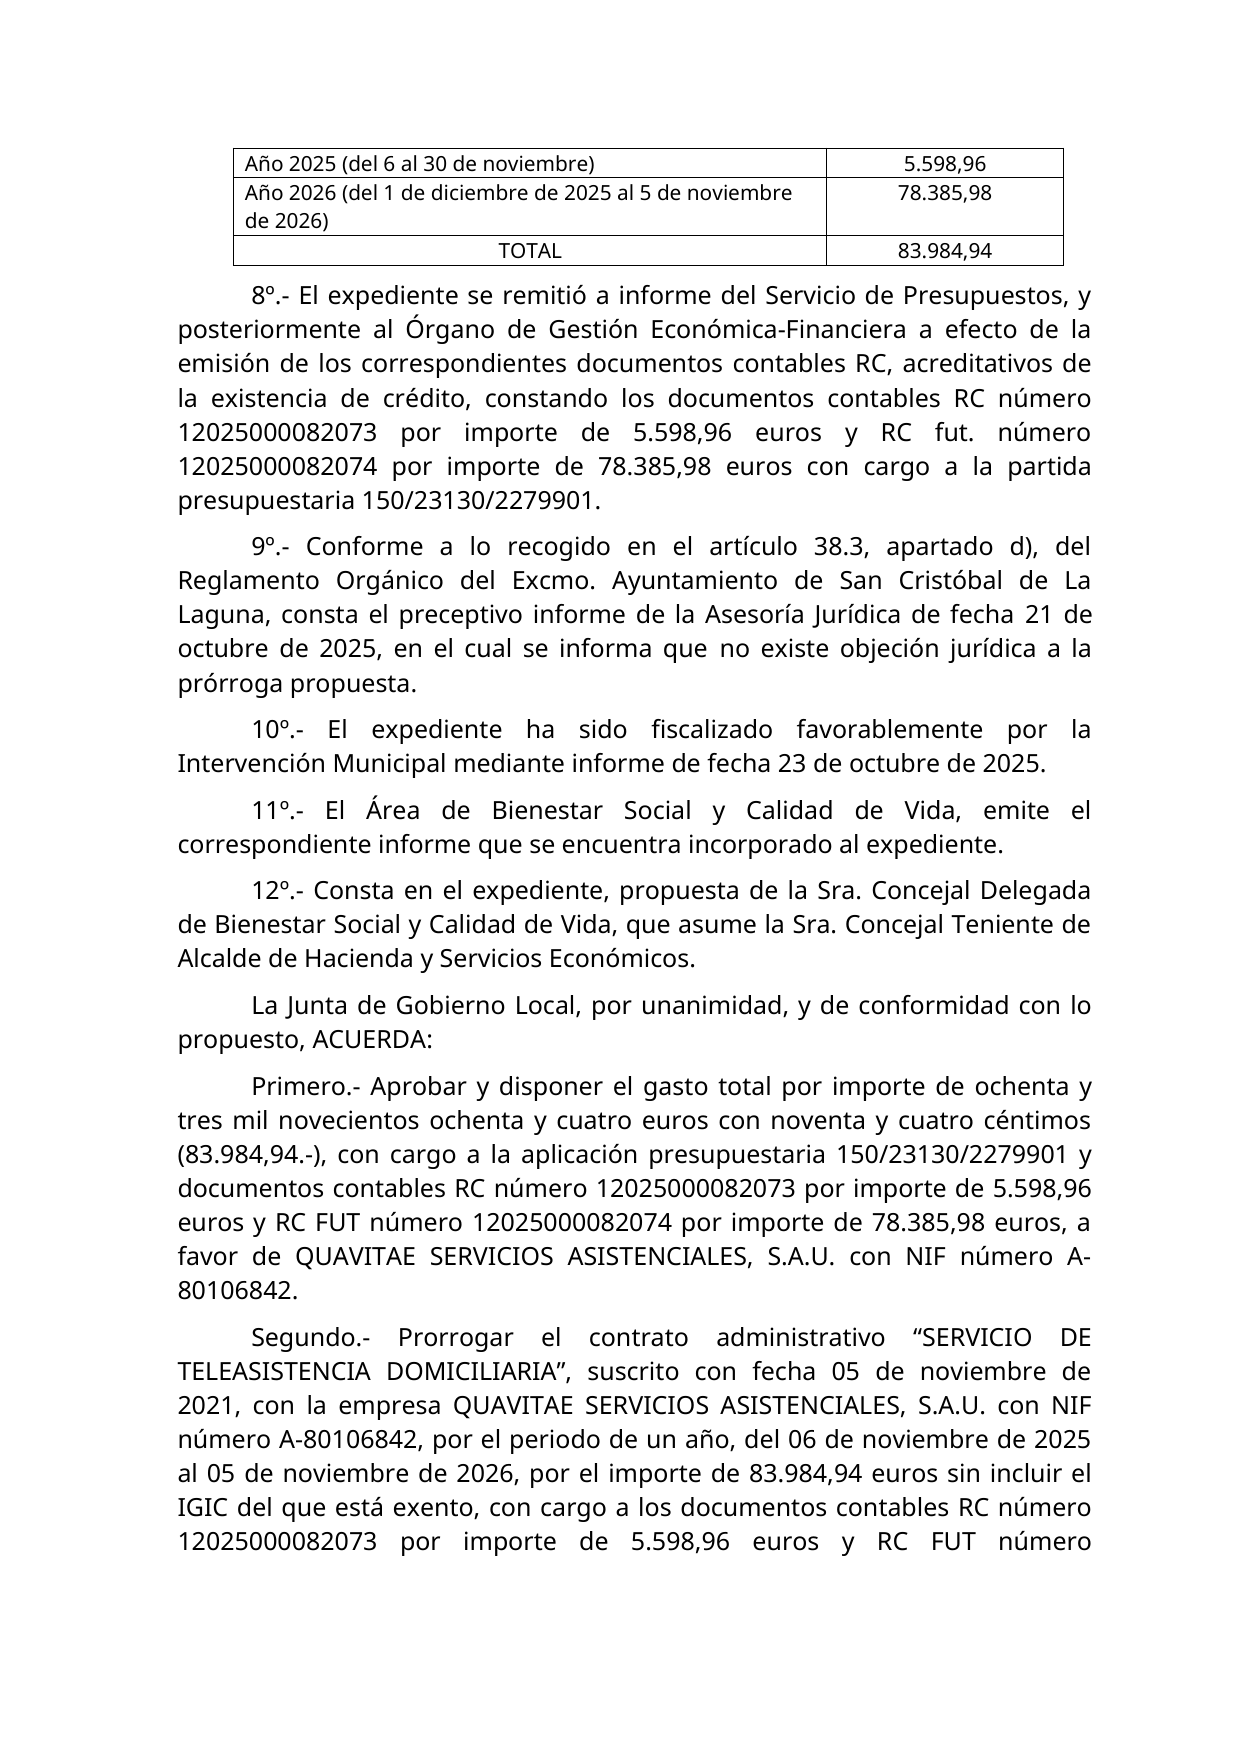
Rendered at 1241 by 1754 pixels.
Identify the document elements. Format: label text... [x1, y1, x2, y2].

text Segundo.- Prorrogar el contrato administrativo “SERVICIO DE TELEASISTENCIA DOMICILIARIA”, suscrito con fecha 05 de noviembre de 2021, con la empresa QUAVITAE SERVICIOS ASISTENCIALES, S.A.U. con NIF número A-80106842, por el periodo de un año, del 06 de noviembre de 2025 al 05 de noviembre de 2026, por el importe de 83.984,94 euros sin incluir el IGIC del que está exento, con cargo a los documentos contables RC número 12025000082073 por importe de 5.598,96 euros y RC FUT número [177, 1319, 1093, 1558]
table_cell 5.598,96 [827, 149, 1063, 177]
text 8º.- El expediente se remitió a informe del Servicio de Presupuestos, y posteriormente al Órgano de Gestión Económica-Financiera a efecto de la emisión de los correspondientes documentos contables RC, acreditativos de la existencia de crédito, constando los documentos contables RC número 12025000082073 por importe de 5.598,96 euros y RC fut. número 12025000082074 por importe de 78.385,98 euros con cargo a la partida presupuestaria 150/23130/2279901. [177, 278, 1093, 516]
text Primero.- Aprobar y disponer el gasto total por importe de ochenta y tres mil novecientos ochenta y cuatro euros con noventa y cuatro céntimos (83.984,94.-), con cargo a la aplicación presupuestaria 150/23130/2279901 y documentos contables RC número 12025000082073 por importe de 5.598,96 euros y RC FUT número 12025000082074 por importe de 78.385,98 euros, a favor de QUAVITAE SERVICIOS ASISTENCIALES, S.A.U. con NIF número A-80106842. [177, 1068, 1093, 1307]
text 10º.- El expediente ha sido fiscalizado favorablemente por la Intervención Municipal mediante informe de fecha 23 de octubre de 2025. [177, 712, 1093, 780]
text 11º.- El Área de Bienestar Social y Calidad de Vida, emite el correspondiente informe que se encuentra incorporado al expediente. [177, 792, 1093, 861]
table_cell Año 2026 (del 1 de diciembre de 2025 al 5 de noviembre de 2026) [234, 178, 826, 235]
text 9º.- Conforme a lo recogido en el artículo 38.3, apartado d), del Reglamento Orgánico del Excmo. Ayuntamiento de San Cristóbal de La Laguna, consta el preceptivo informe de la Asesoría Jurídica de fecha 21 de octubre de 2025, en el cual se informa que no existe objeción jurídica a la prórroga propuesta. [177, 529, 1093, 699]
table_cell Año 2025 (del 6 al 30 de noviembre) [234, 149, 826, 177]
table_cell TOTAL [234, 236, 826, 264]
table_cell 83.984,94 [827, 236, 1063, 264]
table_cell 78.385,98 [827, 178, 1063, 235]
text 12º.- Consta en el expediente, propuesta de la Sra. Concejal Delegada de Bienestar Social y Calidad de Vida, que asume la Sra. Concejal Teniente de Alcalde de Hacienda y Servicios Económicos. [177, 873, 1093, 975]
text La Junta de Gobierno Local, por unanimidad, y de conformidad con lo propuesto, ACUERDA: [177, 988, 1093, 1056]
